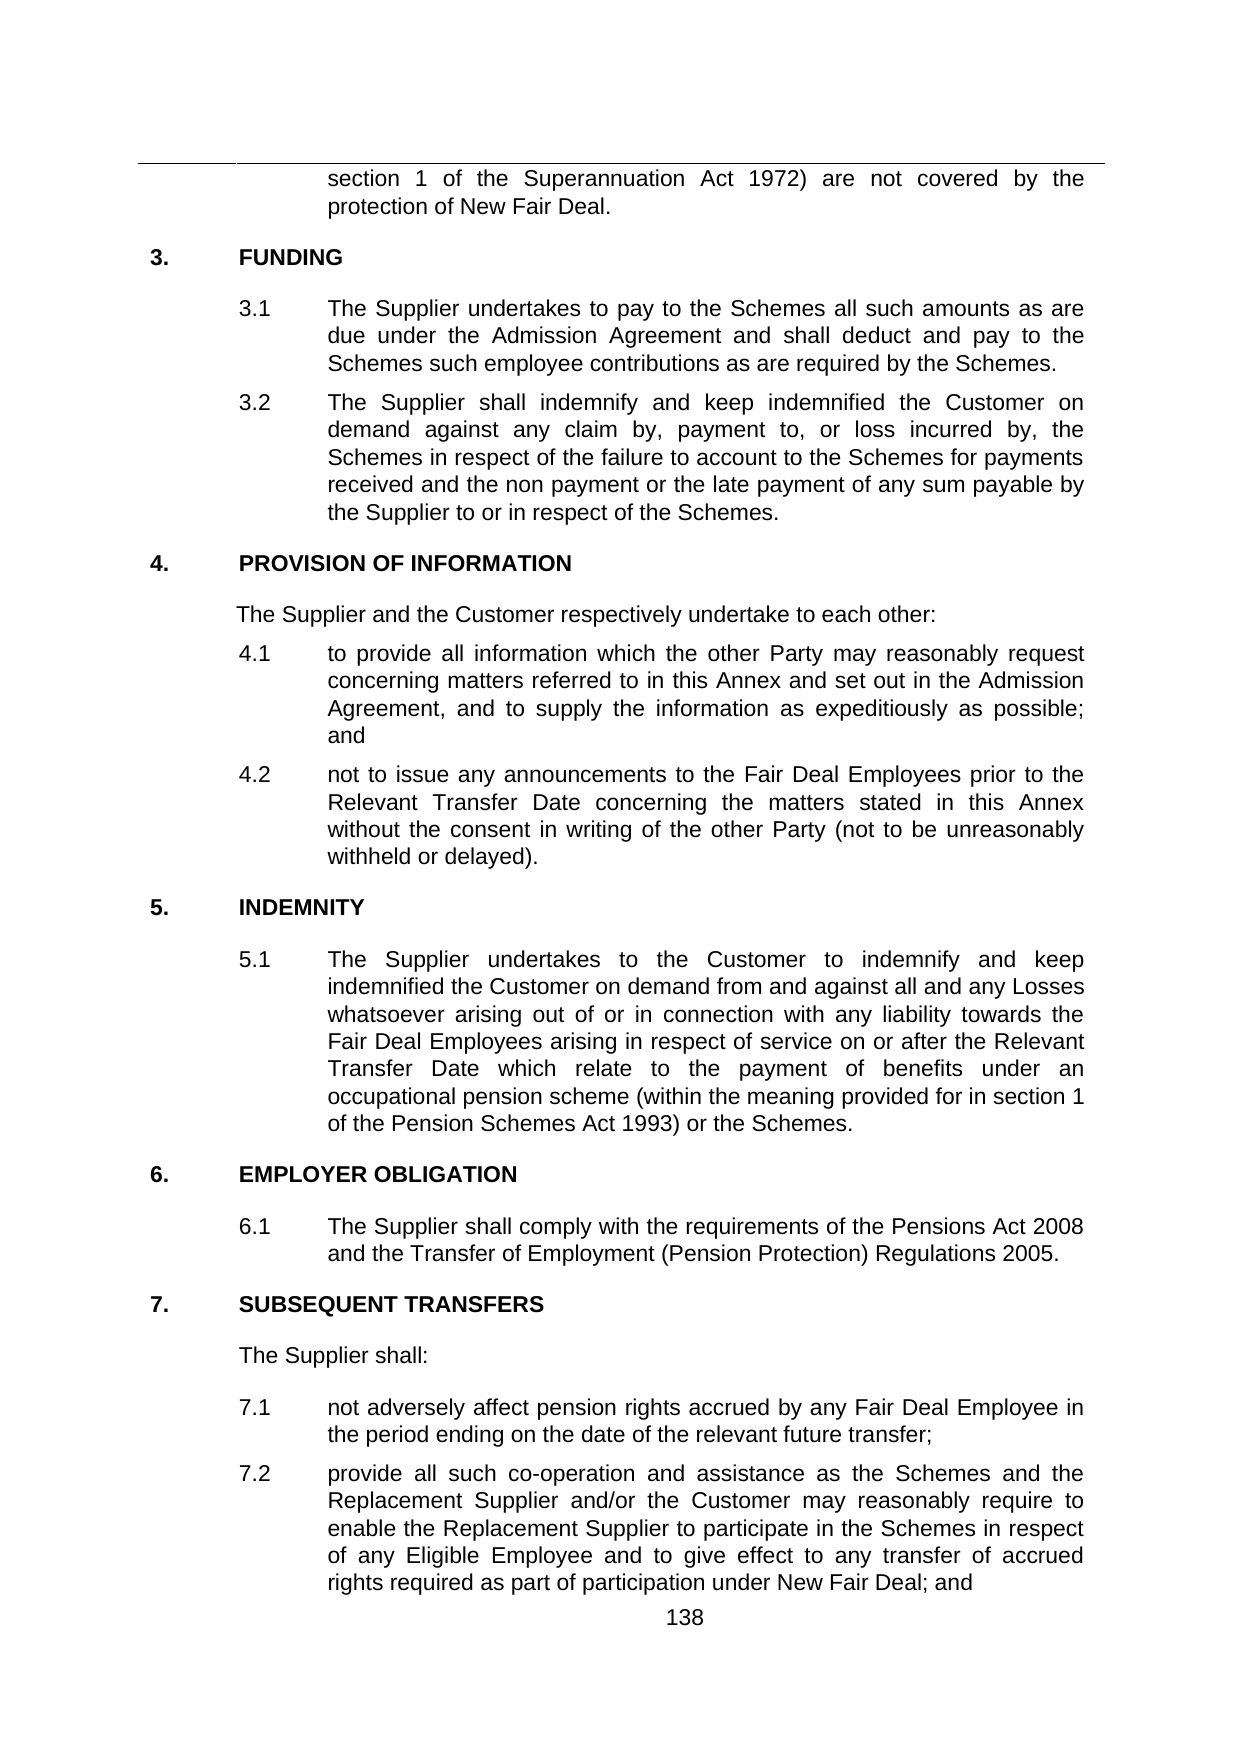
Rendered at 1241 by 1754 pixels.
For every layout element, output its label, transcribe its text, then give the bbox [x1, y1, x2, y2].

list PROVISION OF INFORMATION [150, 549, 1090, 576]
text The Supplier and the Customer respectively undertake to each other: [236, 601, 1085, 627]
list SUBSEQUENT TRANSFERS [150, 1291, 1090, 1317]
list FUNDING [150, 244, 1090, 270]
list The Supplier undertakes to pay to the Schemes all such amounts as are due under the Admission Agreement and shall deduct and pay to the Schemes such employee contributions as are required by the Schemes. [239, 295, 1085, 376]
list section 1 of the Superannuation Act 1972) are not covered by the protection of New Fair Deal. [239, 164, 1085, 219]
list The Supplier undertakes to the Customer to indemnify and keep indemnified the Customer on demand from and against all and any Losses whatsoever arising out of or in connection with any liability towards the Fair Deal Employees arising in respect of service on or after the Relevant Transfer Date which relate to the payment of benefits under an occupational pension scheme (within the meaning provided for in section 1 of the Pension Schemes Act 1993) or the Schemes. [239, 946, 1085, 1136]
list to provide all information which the other Party may reasonably request concerning matters referred to in this Annex and set out in the Admission Agreement, and to supply the information as expeditiously as possible; and [239, 640, 1085, 748]
list not adversely affect pension rights accrued by any Fair Deal Employee in the period ending on the date of the relevant future transfer; [239, 1393, 1085, 1447]
list provide all such co-operation and assistance as the Schemes and the Replacement Supplier and/or the Customer may reasonably require to enable the Replacement Supplier to participate in the Schemes in respect of any Eligible Employee and to give effect to any transfer of accrued rights required as part of participation under New Fair Deal; and [239, 1460, 1085, 1596]
list The Supplier shall indemnify and keep indemnified the Customer on demand against any claim by, payment to, or loss incurred by, the Schemes in respect of the failure to account to the Schemes for payments received and the non payment or the late payment of any sum payable by the Supplier to or in respect of the Schemes. [239, 389, 1085, 525]
list INDEMNITY [150, 894, 1090, 921]
list not to issue any announcements to the Fair Deal Employees prior to the Relevant Transfer Date concerning the matters stated in this Annex without the consent in writing of the other Party (not to be unreasonably withheld or delayed). [239, 761, 1085, 869]
list The Supplier shall comply with the requirements of the Pensions Act 2008 and the Transfer of Employment (Pension Protection) Regulations 2005. [239, 1213, 1085, 1266]
text The Supplier shall: [239, 1342, 1085, 1369]
list EMPLOYER OBLIGATION [150, 1161, 1090, 1187]
list [239, 150, 1085, 163]
